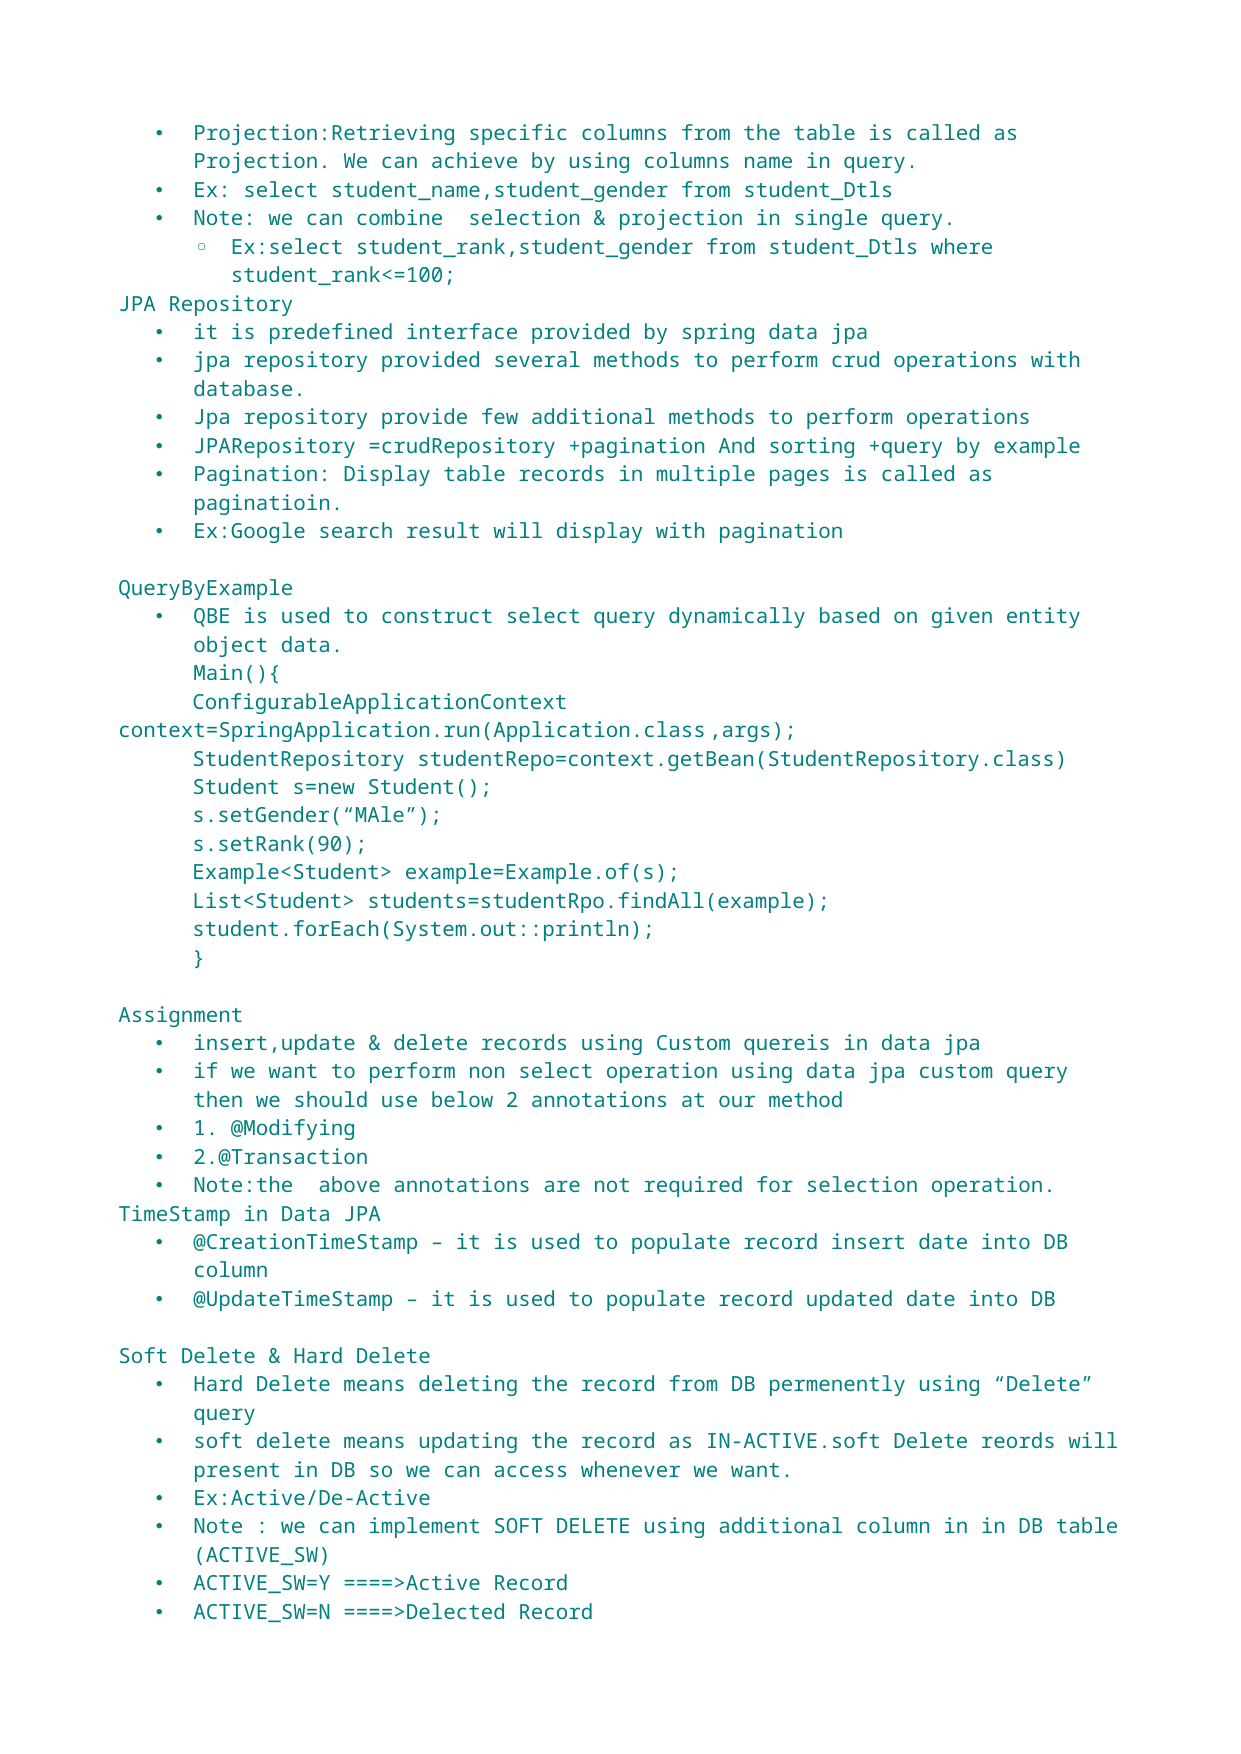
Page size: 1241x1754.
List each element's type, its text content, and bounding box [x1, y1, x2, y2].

text s.setRank(90); [118, 829, 1122, 857]
list Ex:Google search result will display with pagination [156, 516, 1122, 545]
list @CreationTimeStamp – it is used to populate record insert date into DB column [156, 1227, 1122, 1284]
list Ex:select student_rank,student_gender from student_Dtls where student_rank<=100; [193, 232, 1122, 289]
list insert,update & delete records using Custom quereis in data jpa [156, 1028, 1122, 1057]
list Ex:Active/De-Active [156, 1483, 1122, 1512]
text Student s=new Student(); [118, 772, 1122, 801]
list if we want to perform non select operation using data jpa custom query then we should use below 2 annotations at our method [156, 1057, 1122, 1113]
list it is predefined interface provided by spring data jpa [156, 317, 1122, 346]
text Example<Student> example=Example.of(s); [118, 857, 1122, 886]
list ACTIVE_SW=Y ====>Active Record [156, 1568, 1122, 1597]
list Jpa repository provide few additional methods to perform operations [156, 402, 1122, 431]
list jpa repository provided several methods to perform crud operations with database. [156, 346, 1122, 402]
list Projection:Retrieving specific columns from the table is called as Projection. We can achieve by using columns name in query. [156, 118, 1122, 175]
list 1. @Modifying [156, 1113, 1122, 1142]
list ACTIVE_SW=N ====>Delected Record [156, 1597, 1122, 1625]
list soft delete means updating the record as IN-ACTIVE.soft Delete reords will present in DB so we can access whenever we want. [156, 1426, 1122, 1483]
text QueryByExample [118, 573, 1122, 602]
text s.setGender(“MAle”); [118, 801, 1122, 829]
list Main(){ [156, 658, 1122, 687]
text JPA Repository [118, 289, 1122, 317]
list JPARepository =crudRepository +pagination And sorting +query by example [156, 431, 1122, 459]
list QBE is used to construct select query dynamically based on given entity object data. [156, 602, 1122, 658]
text TimeStamp in Data JPA [118, 1199, 1122, 1227]
text ConfigurableApplicationContext context=SpringApplication.run(Application.class ,args); [118, 687, 1122, 744]
text List<Student> students=studentRpo.findAll(example); [118, 886, 1122, 914]
list Ex: select student_name,student_gender from student_Dtls [156, 175, 1122, 203]
list Note:the above annotations are not required for selection operation. [156, 1170, 1122, 1199]
list Note : we can implement SOFT DELETE using additional column in in DB table (ACTIVE_SW) [156, 1512, 1122, 1568]
list @UpdateTimeStamp – it is used to populate record updated date into DB [156, 1284, 1122, 1312]
list 2.@Transaction [156, 1142, 1122, 1170]
text } [118, 943, 1122, 971]
list Hard Delete means deleting the record from DB permenently using “Delete” query [156, 1369, 1122, 1426]
text student.forEach(System.out::println); [118, 914, 1122, 943]
list Pagination: Display table records in multiple pages is called as paginatioin. [156, 459, 1122, 516]
text Assignment [118, 1000, 1122, 1028]
text StudentRepository studentRepo=context.getBean(StudentRepository.class) [118, 744, 1122, 772]
list Note: we can combine selection & projection in single query. [156, 203, 1122, 232]
text Soft Delete & Hard Delete [118, 1341, 1122, 1369]
